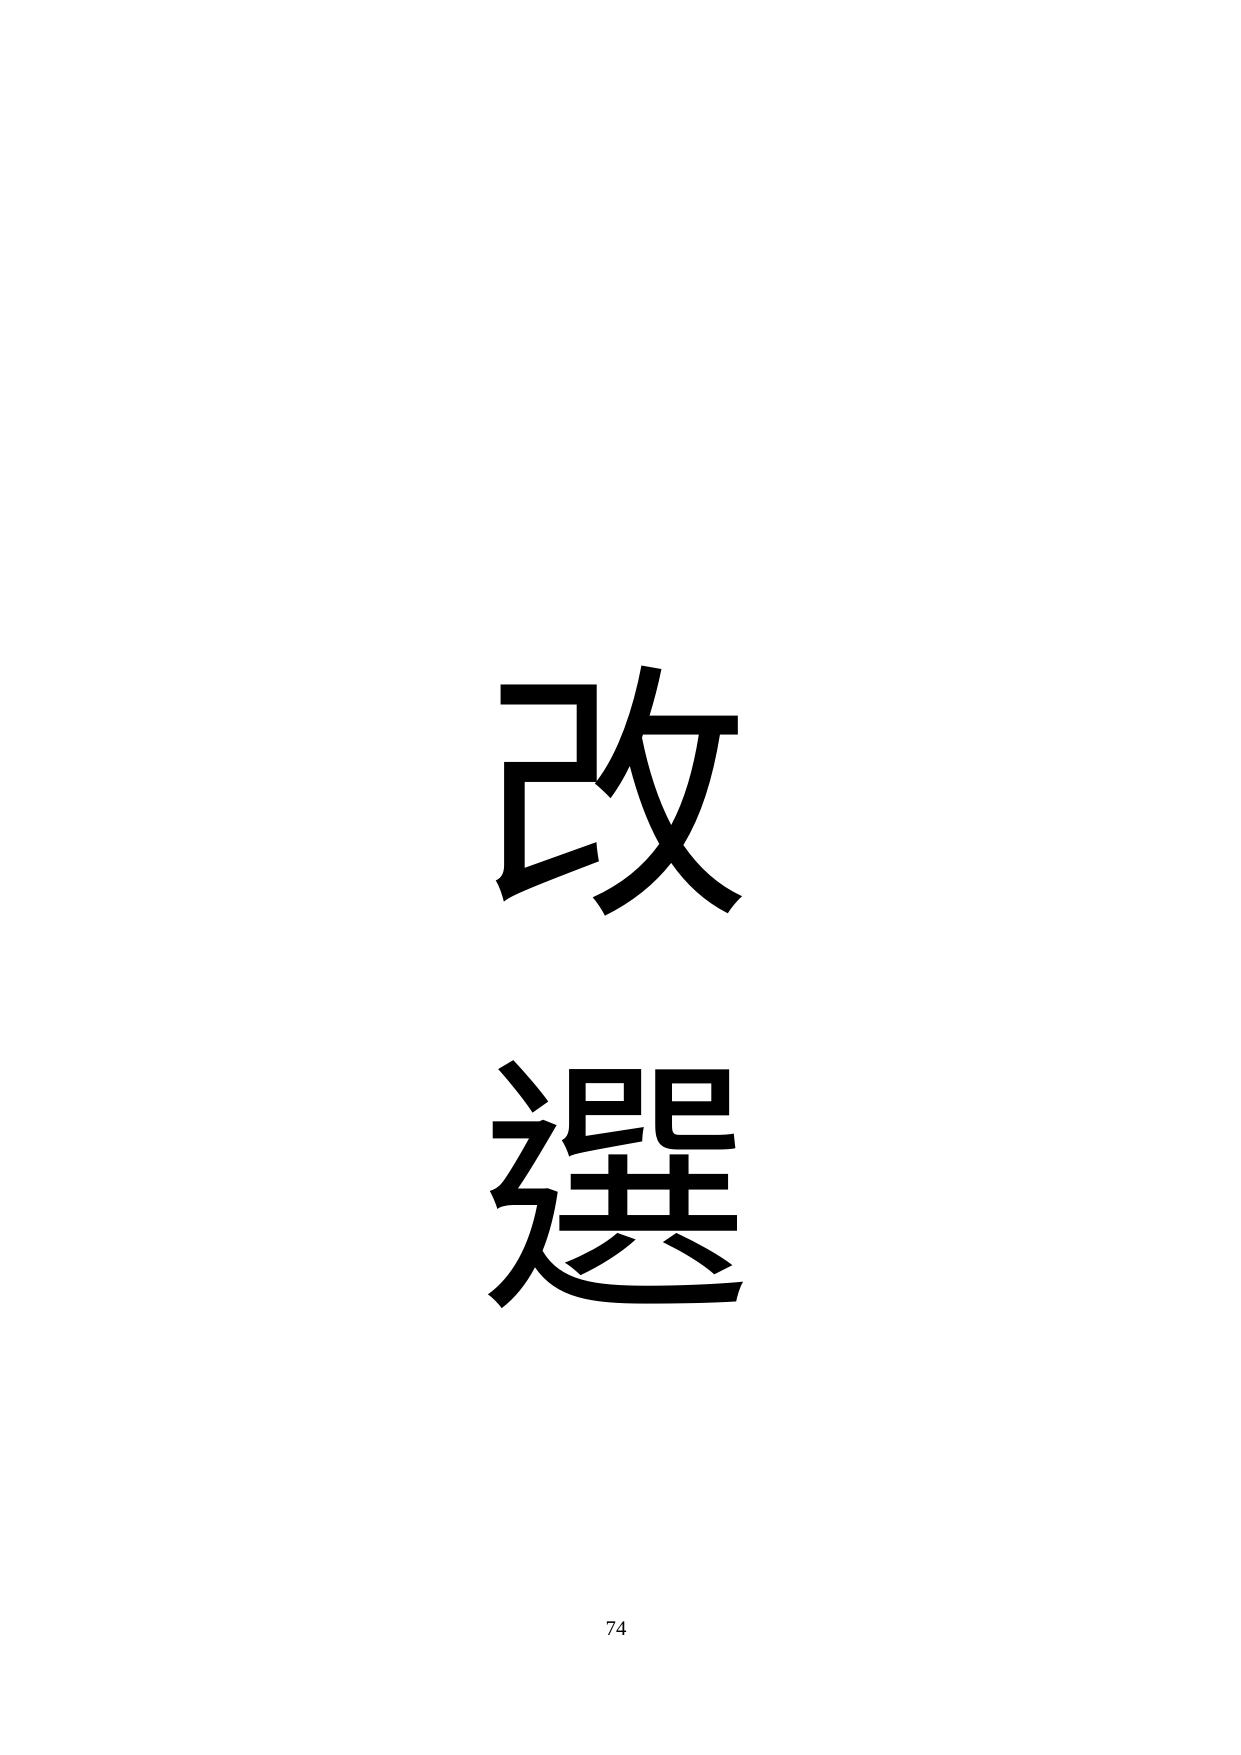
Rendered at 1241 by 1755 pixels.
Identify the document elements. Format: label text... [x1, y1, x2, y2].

subtitle 選 [111, 972, 1121, 1364]
subtitle 改 [111, 579, 1121, 972]
